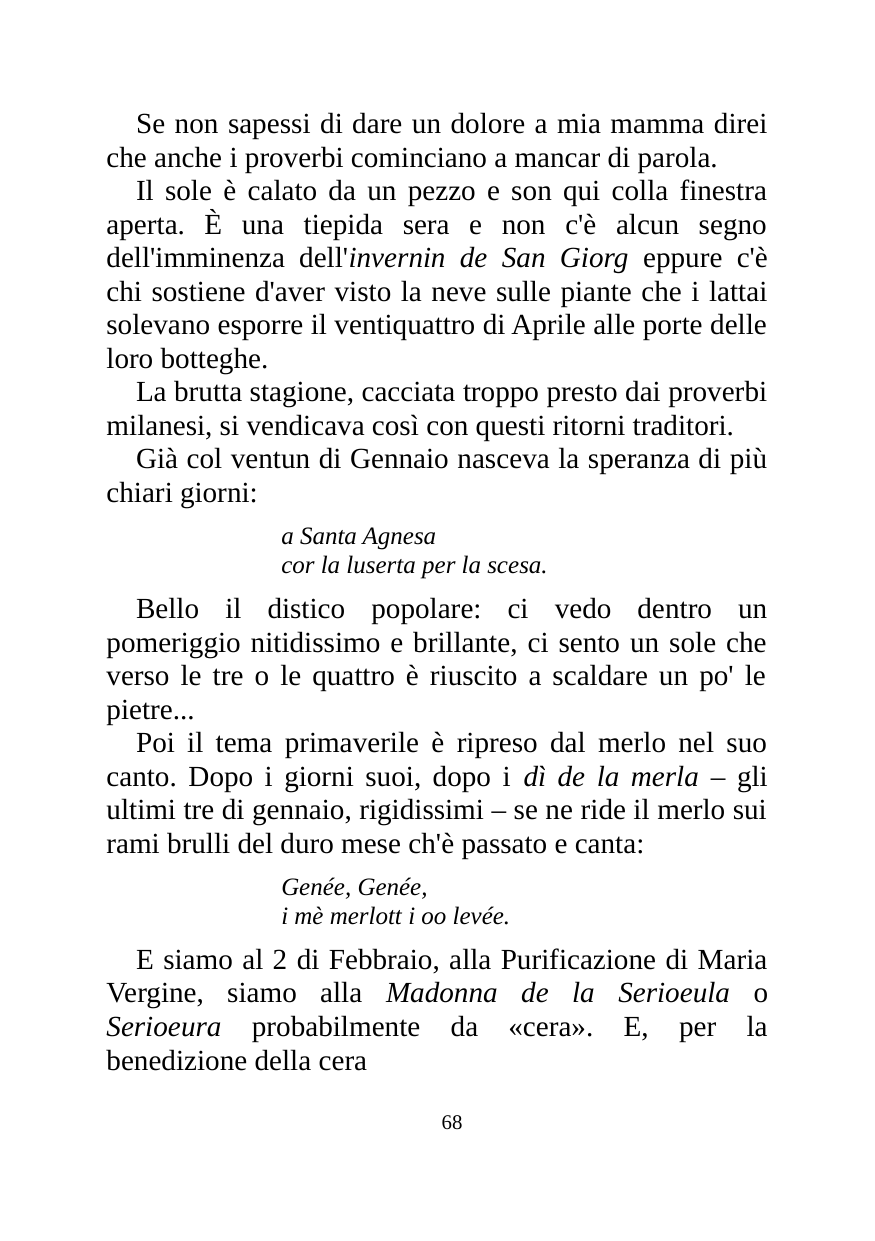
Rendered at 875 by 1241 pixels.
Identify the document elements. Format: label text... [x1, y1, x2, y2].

text E siamo al 2 di Febbraio, alla Purificazione di Maria Vergine, siamo alla Madonna de la Serioeula o Serioeura probabilmente da «cera». E, per la benedizione della cera [106, 942, 768, 1076]
text Se non sapessi di dare un dolore a mia mamma direi che anche i proverbi cominciano a mancar di parola. [106, 106, 768, 173]
text La brutta stagione, cacciata troppo presto dai proverbi milanesi, si vendicava così con questi ritorni traditori. [106, 374, 768, 442]
text a Santa Agnesa cor la luserta per la scesa. [281, 521, 768, 579]
text Già col ventun di Gennaio nasceva la speranza di più chiari giorni: [106, 442, 768, 509]
text Genée, Genée, i mè merlott i oo levée. [281, 872, 768, 929]
text Il sole è calato da un pezzo e son qui colla finestra aperta. È una tiepida sera e non c'è alcun segno dell'imminenza dell'invernin de San Giorg eppure c'è chi sostiene d'aver visto la neve sulle piante che i lattai solevano esporre il ventiquattro di Aprile alle porte delle loro botteghe. [106, 173, 768, 374]
text Bello il distico popolare: ci vedo dentro un pomeriggio nitidissimo e brillante, ci sento un sole che verso le tre o le quattro è riuscito a scaldare un po' le pietre... [106, 591, 768, 725]
text Poi il tema primaverile è ripreso dal merlo nel suo canto. Dopo i giorni suoi, dopo i dì de la merla – gli ultimi tre di gennaio, rigidissimi – se ne ride il merlo sui rami brulli del duro mese ch'è passato e canta: [106, 725, 768, 859]
